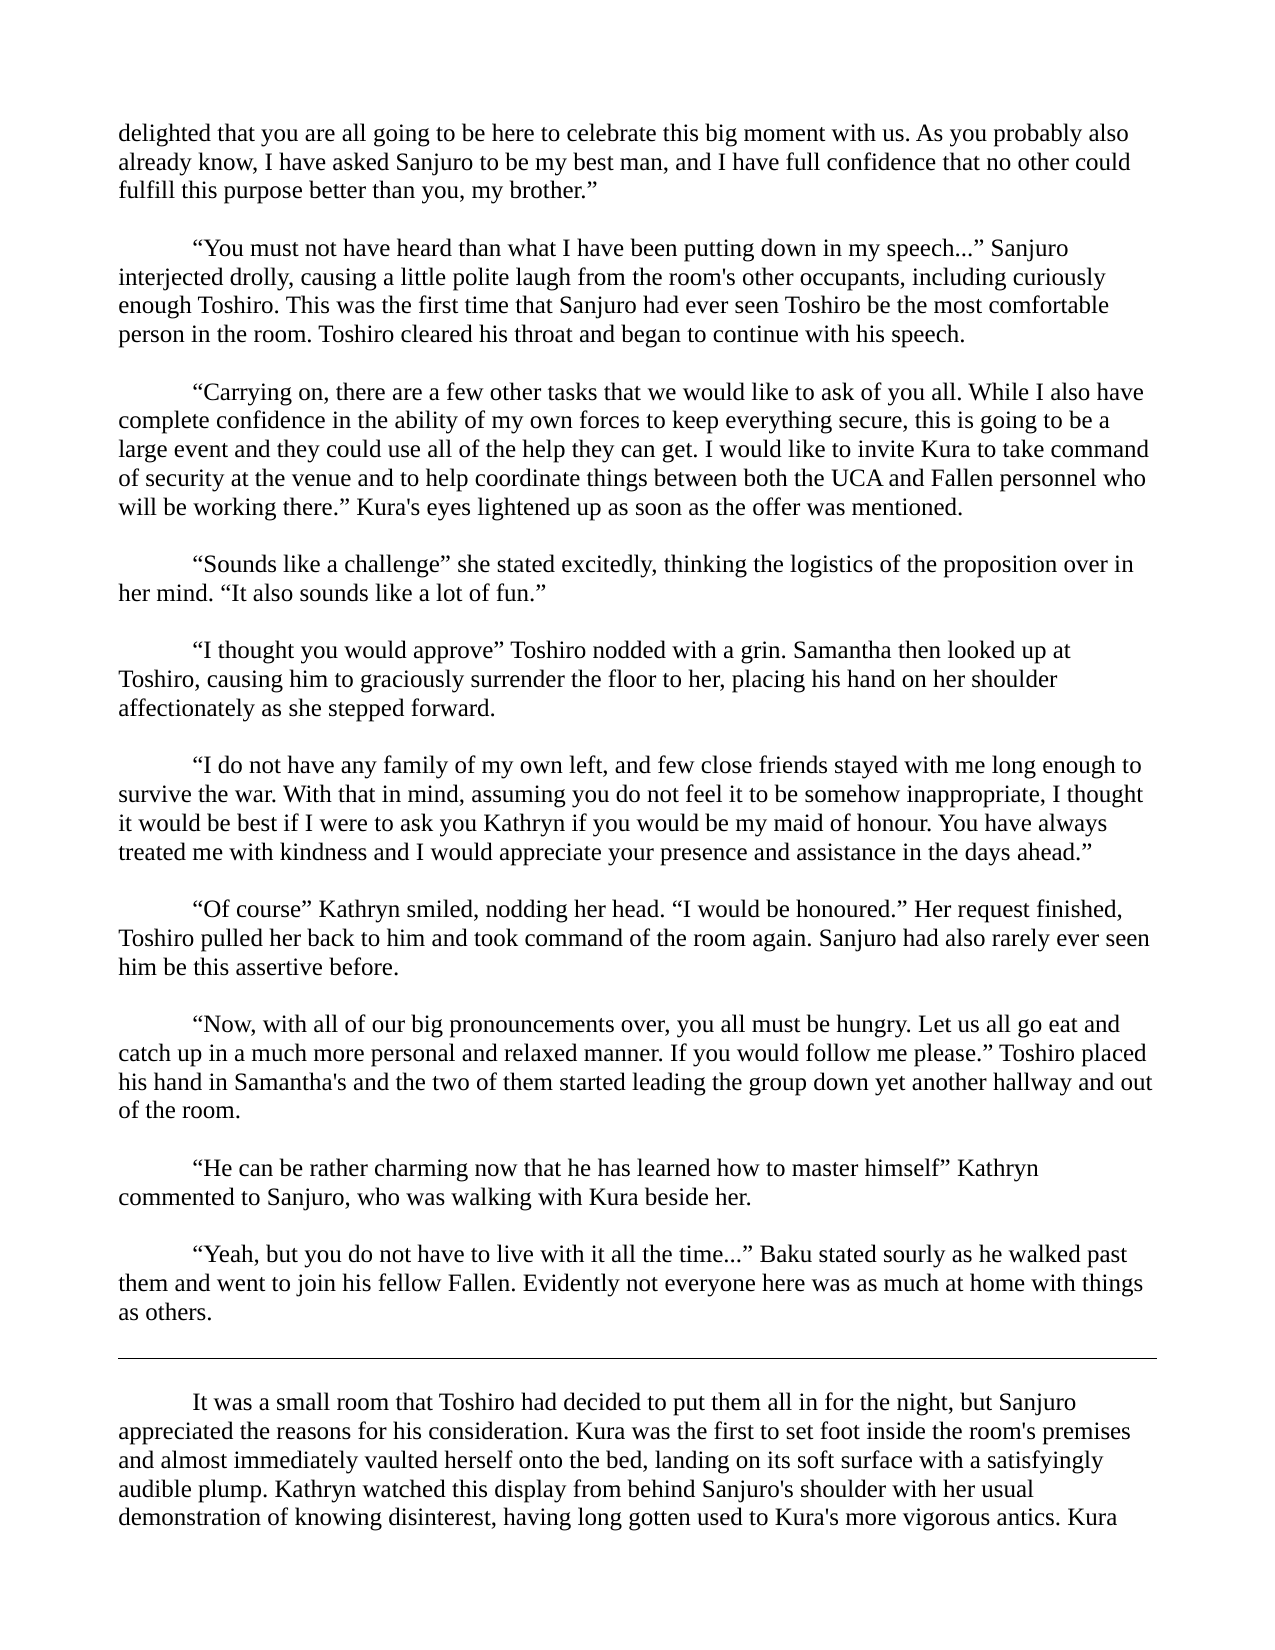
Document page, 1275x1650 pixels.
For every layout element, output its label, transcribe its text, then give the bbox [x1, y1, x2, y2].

text “Now, with all of our big pronouncements over, you all must be hungry. Let us all go eat and catch up in a much more personal and relaxed manner. If you would follow me please.” Toshiro placed his hand in Samantha's and the two of them started leading the group down yet another hallway and out of the room. [118, 1009, 1157, 1124]
text “Yeah, but you do not have to live with it all the time...” Baku stated sourly as he walked past them and went to join his fellow Fallen. Evidently not everyone here was as much at home with things as others. [118, 1239, 1157, 1326]
text “Of course” Kathryn smiled, nodding her head. “I would be honoured.” Her request finished, Toshiro pulled her back to him and took command of the room again. Sanjuro had also rarely ever seen him be this assertive before. [118, 894, 1157, 981]
text “You must not have heard than what I have been putting down in my speech...” Sanjuro interjected drolly, causing a little polite laugh from the room's other occupants, including curiously enough Toshiro. This was the first time that Sanjuro had ever seen Toshiro be the most comfortable person in the room. Toshiro cleared his throat and began to continue with his speech. [118, 233, 1157, 348]
text It was a small room that Toshiro had decided to put them all in for the night, but Sanjuro appreciated the reasons for his consideration. Kura was the first to set foot inside the room's premises and almost immediately vaulted herself onto the bed, landing on its soft surface with a satisfyingly audible plump. Kathryn watched this display from behind Sanjuro's shoulder with her usual demonstration of knowing disinterest, having long gotten used to Kura's more vigorous antics. Kura [118, 1387, 1157, 1531]
text delighted that you are all going to be here to celebrate this big moment with us. As you probably also already know, I have asked Sanjuro to be my best man, and I have full confidence that no other could fulfill this purpose better than you, my brother.” [118, 118, 1157, 204]
text “I do not have any family of my own left, and few close friends stayed with me long enough to survive the war. With that in mind, assuming you do not feel it to be somehow inappropriate, I thought it would be best if I were to ask you Kathryn if you would be my maid of honour. You have always treated me with kindness and I would appreciate your presence and assistance in the days ahead.” [118, 751, 1157, 866]
text “Carrying on, there are a few other tasks that we would like to ask of you all. While I also have complete confidence in the ability of my own forces to keep everything secure, this is going to be a large event and they could use all of the help they can get. I would like to invite Kura to take command of security at the venue and to help coordinate things between both the UCA and Fallen personnel who will be working there.” Kura's eyes lightened up as soon as the offer was mentioned. [118, 377, 1157, 521]
text “He can be rather charming now that he has learned how to master himself” Kathryn commented to Sanjuro, who was walking with Kura beside her. [118, 1153, 1157, 1211]
text “I thought you would approve” Toshiro nodded with a grin. Samantha then looked up at Toshiro, causing him to graciously surrender the floor to her, placing his hand on her shoulder affectionately as she stepped forward. [118, 636, 1157, 722]
text “Sounds like a challenge” she stated excitedly, thinking the logistics of the proposition over in her mind. “It also sounds like a lot of fun.” [118, 549, 1157, 607]
